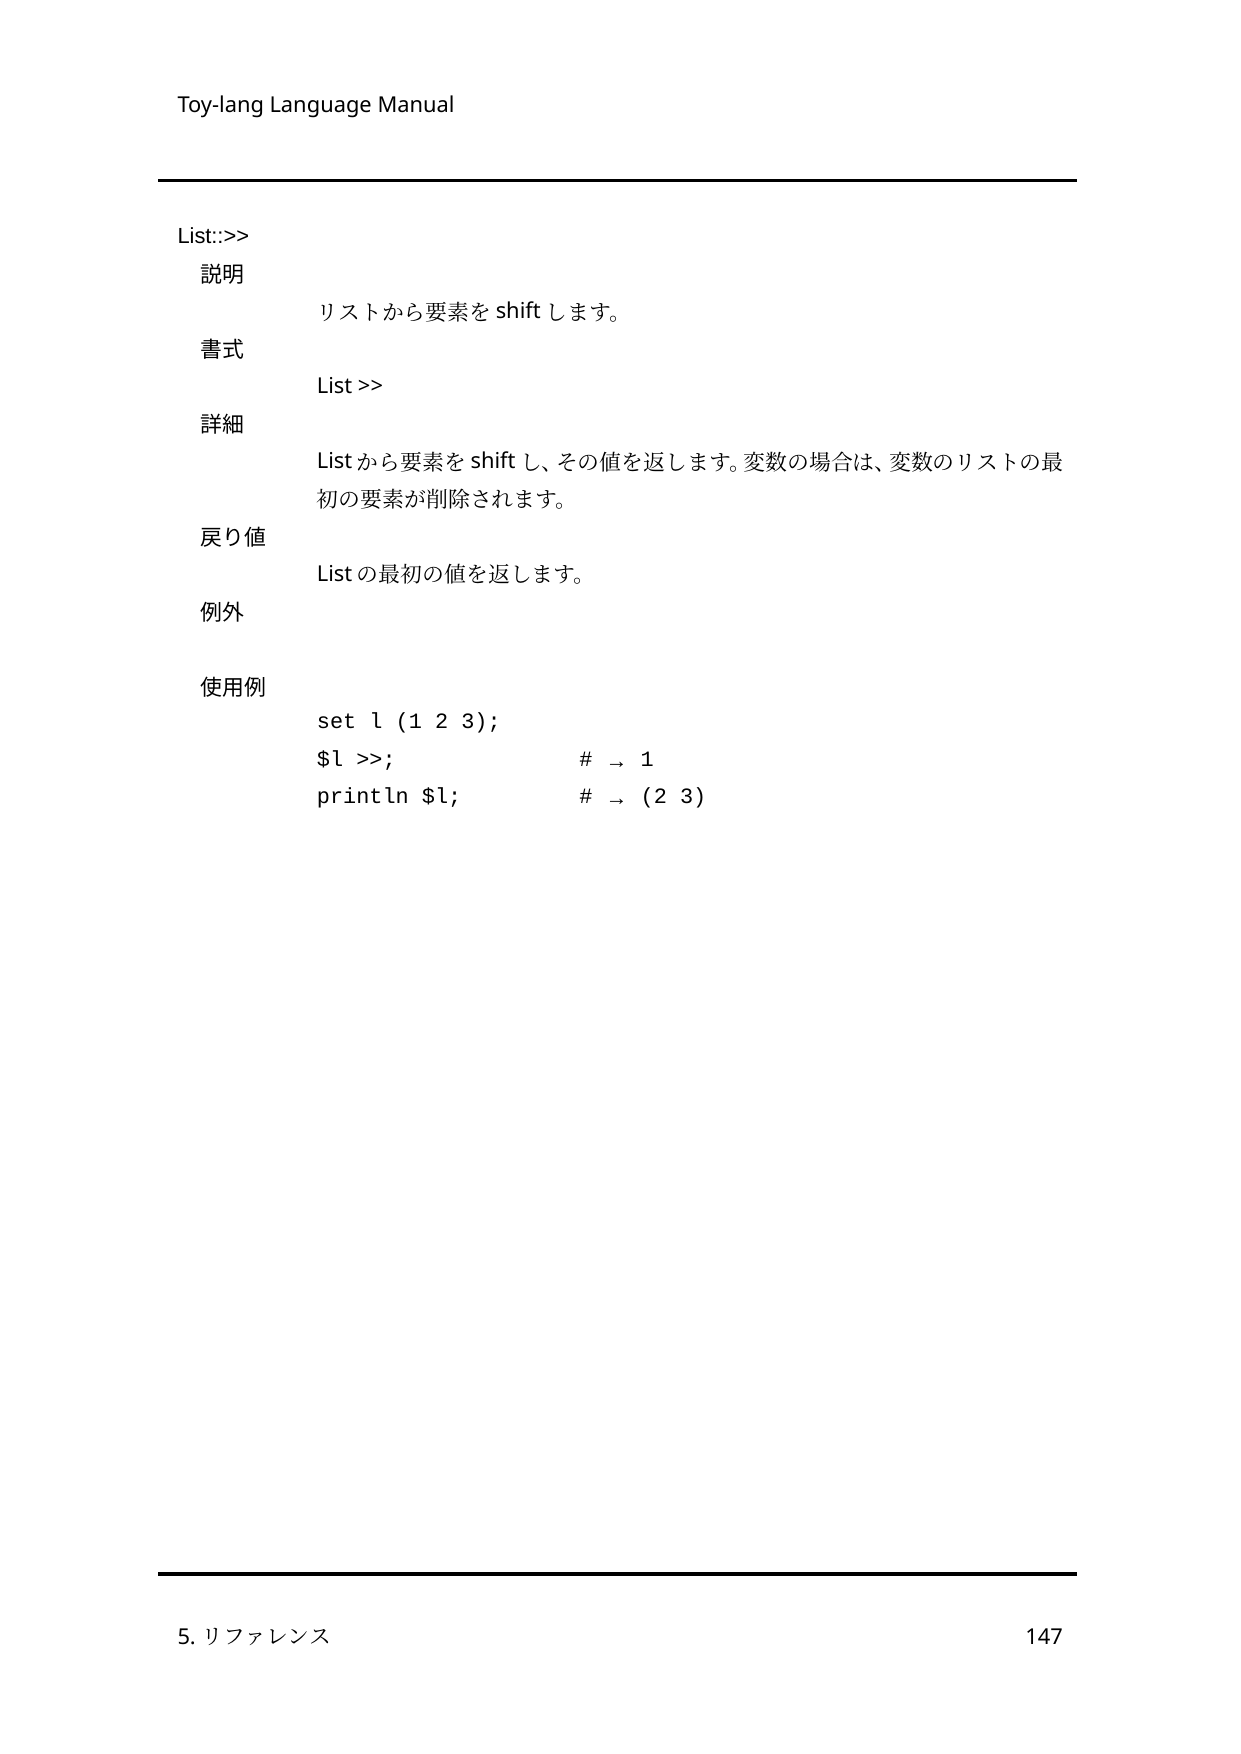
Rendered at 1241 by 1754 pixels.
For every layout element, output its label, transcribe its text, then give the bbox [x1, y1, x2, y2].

table_cell 戻り値 [200, 517, 317, 592]
table_cell Listから要素をshiftし、その値を返します。変数の場合は、変数のリストの最初の要素が削除されます。 [317, 404, 1063, 517]
table_cell List >> [317, 329, 1063, 404]
table_cell 詳細 [200, 404, 317, 517]
table_header リストから要素をshiftします。 [317, 254, 1063, 329]
table_cell set l (1 2 3); $l >>; # → 1 println $l; # → (2 3) [317, 667, 1063, 817]
table_cell 使用例 [200, 667, 317, 817]
table_cell 書式 [200, 329, 317, 404]
subtitle List::>> [177, 217, 1063, 254]
table_header 説明 [200, 254, 317, 329]
table_cell Listの最初の値を返します。 [317, 517, 1063, 592]
table_cell 例外 [200, 592, 317, 667]
table_cell [317, 592, 1063, 667]
